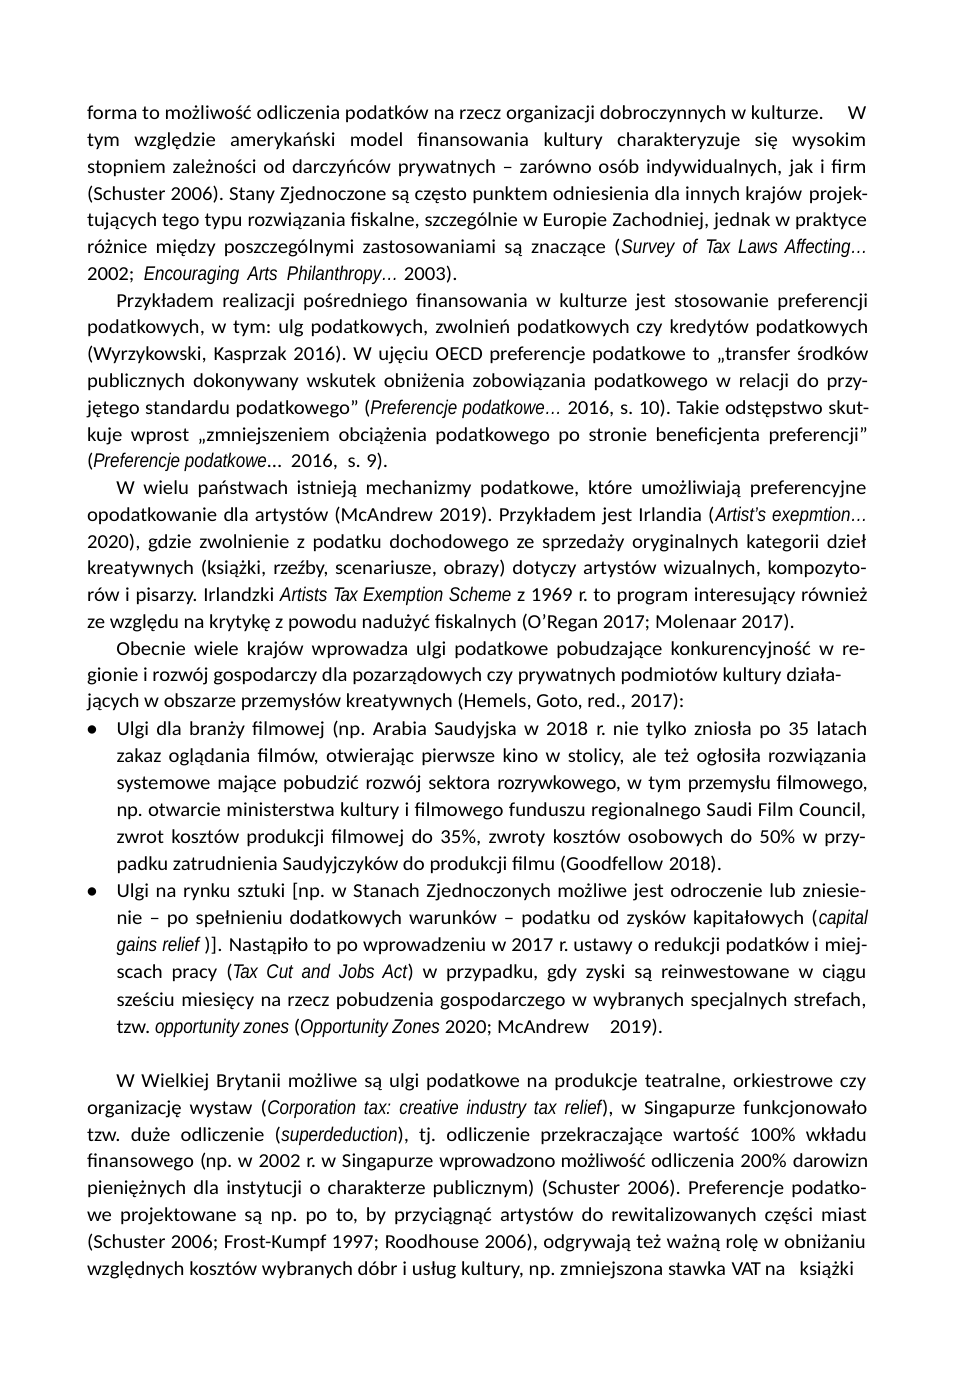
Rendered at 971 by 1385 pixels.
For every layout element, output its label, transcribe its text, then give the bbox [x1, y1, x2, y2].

text jących w obszarze przemysłów kreatywnych (Hemels, Goto, red., 2017): [87, 689, 881, 711]
text W Wielkiej Brytanii możliwe są ulgi podatkowe na produkcje teatralne, orkiestrowe czy organizację wystaw (Corporation tax: creative industry tax relief), w Singapurze funkcjonowało tzw. duże odliczenie (superdeduction), tj. odliczenie przekraczające wartość 100% wkładu finansowego (np. w 2002 r. w Singapurze wprowadzono możliwość odliczenia 200% darowizn pieniężnych dla instytucji o charakterze publicznym) (Schuster 2006). Preferencje podatko- we projektowane są np. po to, by przyciągnąć artystów do rewitalizowanych części miast (Schuster 2006; Frost-Kumpf 1997; Roodhouse 2006), odgrywają też ważną rolę w obniżaniu względnych kosztów wybranych dóbr i usług kultury, np. zmniejszona stawka VAT na książki [87, 1068, 868, 1280]
text forma to możliwość odliczenia podatków na rzecz organizacji dobroczynnych w kulturze. W tym względzie amerykański model finansowania kultury charakteryzuje się wysokim stopniem zależności od darczyńców prywatnych – zarówno osób indywidualnych, jak i firm (Schuster 2006). Stany Zjednoczone są często punktem odniesienia dla innych krajów projek- tujących tego typu rozwiązania fiskalne, szczególnie w Europie Zachodniej, jednak w praktyce różnice między poszczególnymi zastosowaniami są znaczące (Survey of Tax Laws Affecting… 2002; Encouraging Arts Philanthropy… 2003). [87, 100, 868, 285]
list Ulgi na rynku sztuki [np. w Stanach Zjednoczonych możliwe jest odroczenie lub zniesie- nie – po spełnieniu dodatkowych warunków – podatku od zysków kapitałowych (capital gains relief )]. Nastąpiło to po wprowadzeniu w 2017 r. ustawy o redukcji podatków i miej- scach pracy (Tax Cut and Jobs Act) w przypadku, gdy zyski są reinwestowane w ciągu sześciu miesięcy na rzecz pobudzenia gospodarczego w wybranych specjalnych strefach, tzw. opportunity zones (Opportunity Zones 2020; McAndrew 2019). [87, 876, 867, 1038]
text Przykładem realizacji pośredniego finansowania w kulturze jest stosowanie preferencji podatkowych, w tym: ulg podatkowych, zwolnień podatkowych czy kredytów podatkowych (Wyrzykowski, Kasprzak 2016). W ujęciu OECD preferencje podatkowe to „transfer środków publicznych dokonywany wskutek obniżenia zobowiązania podatkowego w relacji do przy- jętego standardu podatkowego” (Preferencje podatkowe… 2016, s. 10). Takie odstępstwo skut- kuje wprost „zmniejszeniem obciążenia podatkowego po stronie beneficjenta preferencji” (Preferencje podatkowe… 2016, s. 9). [87, 288, 869, 473]
list Ulgi dla branży filmowej (np. Arabia Saudyjska w 2018 r. nie tylko zniosła po 35 latach zakaz oglądania filmów, otwierając pierwsze kino w stolicy, ale też ogłosiła rozwiązania systemowe mające pobudzić rozwój sektora rozrywkowego, w tym przemysłu filmowego, np. otwarcie ministerstwa kultury i filmowego funduszu regionalnego Saudi Film Council, zwrot kosztów produkcji filmowej do 35%, zwroty kosztów osobowych do 50% w przy- padku zatrudnienia Saudyjczyków do produkcji filmu (Goodfellow 2018). [87, 713, 867, 876]
text Obecnie wiele krajów wprowadza ulgi podatkowe pobudzające konkurencyjność w re- gionie i rozwój gospodarczy dla pozarządowych czy prywatnych podmiotów kultury działa- [87, 636, 867, 687]
text W wielu państwach istnieją mechanizmy podatkowe, które umożliwiają preferencyjne opodatkowanie dla artystów (McAndrew 2019). Przykładem jest Irlandia (Artist’s exepmtion… 2020), gdzie zwolnienie z podatku dochodowego ze sprzedaży oryginalnych kategorii dzieł kreatywnych (książki, rzeźby, scenariusze, obrazy) dotyczy artystów wizualnych, kompozyto- rów i pisarzy. Irlandzki Artists Tax Exemption Scheme z 1969 r. to program interesujący również ze względu na krytykę z powodu nadużyć fiskalnych (O’Regan 2017; Molenaar 2017). [87, 475, 868, 633]
